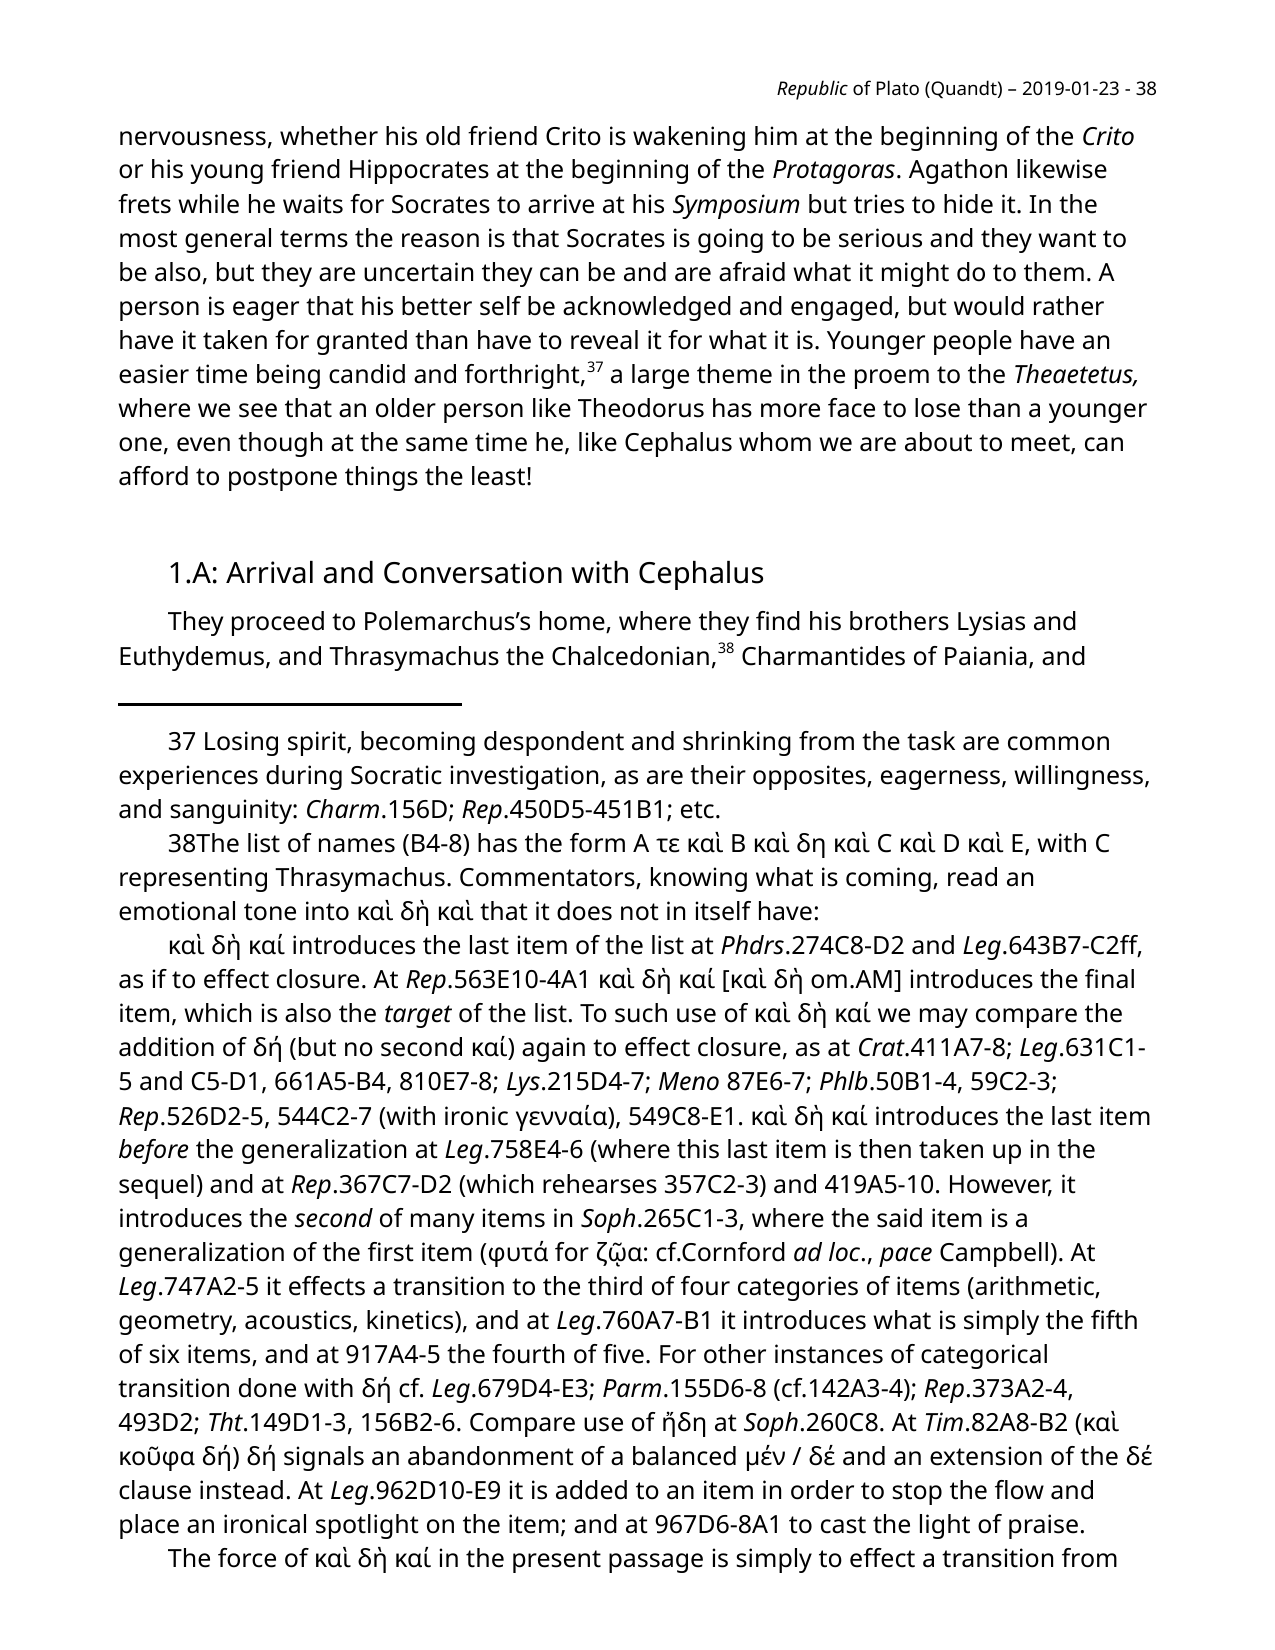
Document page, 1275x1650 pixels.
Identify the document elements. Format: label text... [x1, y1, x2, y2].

text They proceed to Polemarchus’s home, where they find his brothers Lysias and Euthydemus, and Thrasymachus the Chalcedonian, Charmantides of Paiania, and Cleitophon the son of Aristonymus. Cephalus too was home but by himself, “within.” Socrates was struck how very old he seemed, but after all he had not in fact laid eyes on him for some time. There he was, sitting on a padded couch, just finished conducting a sacrifice and still wearing his chaplet. The couch was flanked by chairs set in semicircles, and so the company sat down with him. [118, 604, 1157, 672]
text καὶ δὴ καί introduces the last item of the list at Phdrs.274C8-D2 and Leg.643B7-C2ff, as if to effect closure. At Rep.563E10-4A1 καὶ δὴ καί [καὶ δὴ om.AM] introduces the final item, which is also the target of the list. To such use of καὶ δὴ καί we may compare the addition of δή (but no second καί) again to effect closure, as at Crat.411A7-8; Leg.631C1-5 and C5-D1, 661A5-B4, 810E7-8; Lys.215D4-7; Meno 87E6-7; Phlb.50B1-4, 59C2-3; Rep.526D2-5, 544C2-7 (with ironic γενναία), 549C8-E1. καὶ δὴ καί introduces the last item before the generalization at Leg.758E4-6 (where this last item is then taken up in the sequel) and at Rep.367C7-D2 (which rehearses 357C2-3) and 419A5-10. However, it introduces the second of many items in Soph.265C1-3, where the said item is a generalization of the first item (φυτά for ζῷα: cf.Cornford ad loc., pace Campbell). At Leg.747A2-5 it effects a transition to the third of four categories of items (arithmetic, geometry, acoustics, kinetics), and at Leg.760A7-B1 it introduces what is simply the fifth of six items, and at 917A4-5 the fourth of five. For other instances of categorical transition done with δή cf. Leg.679D4-E3; Parm.155D6-8 (cf.142A3-4); Rep.373A2-4, 493D2; Tht.149D1-3, 156B2-6. Compare use of ἤδη at Soph.260C8. At Tim.82A8-B2 (καὶ κοῦφα δή) δή signals an abandonment of a balanced μέν / δέ and an extension of the δέ clause instead. At Leg.962D10-E9 it is added to an item in order to stop the flow and place an ironical spotlight on the item; and at 967D6-8A1 to cast the light of praise. [118, 928, 1157, 1541]
text The banter is urbane on the surface but even so it begs the question, Why play at threats? The request for Socrates’s presence is always attended by such anxiety and nervousness, whether his old friend Crito is wakening him at the beginning of the Crito or his young friend Hippocrates at the beginning of the Protagoras. Agathon likewise frets while he waits for Socrates to arrive at his Symposium but tries to hide it. In the most general terms the reason is that Socrates is going to be serious and they want to be also, but they are uncertain they can be and are afraid what it might do to them. A person is eager that his better self be acknowledged and engaged, but would rather have it taken for granted than have to reveal it for what it is. Younger people have an easier time being candid and forthright, a large theme in the proem to the Theaetetus, where we see that an older person like Theodorus has more face to lose than a younger one, even though at the same time he, like Cephalus whom we are about to meet, can afford to postpone things the least! [118, 118, 1157, 493]
text Losing spirit, becoming despondent and shrinking from the task are common experiences during Socratic investigation, as are their opposites, eagerness, willingness, and sanguinity: Charm.156D; Rep.450D5-451B1; etc. [118, 723, 1157, 826]
subtitle 1.A: Arrival and Conversation with Cephalus [118, 552, 1157, 592]
text The list of names (B4-8) has the form A τε καὶ B καὶ δη καὶ C καὶ D καὶ E, with C representing Thrasymachus. Commentators, knowing what is coming, read an emotional tone into καὶ δὴ καὶ that it does not in itself have: [118, 826, 1157, 928]
text The force of καὶ δὴ καί in the present passage is simply to effect a transition from the first category of persons present at the house, who live there, to the second category, people from the outside and needing therefore further introduction by defining genitives designating their city (the first two) or their father (the last of the three). [118, 1541, 1157, 1575]
